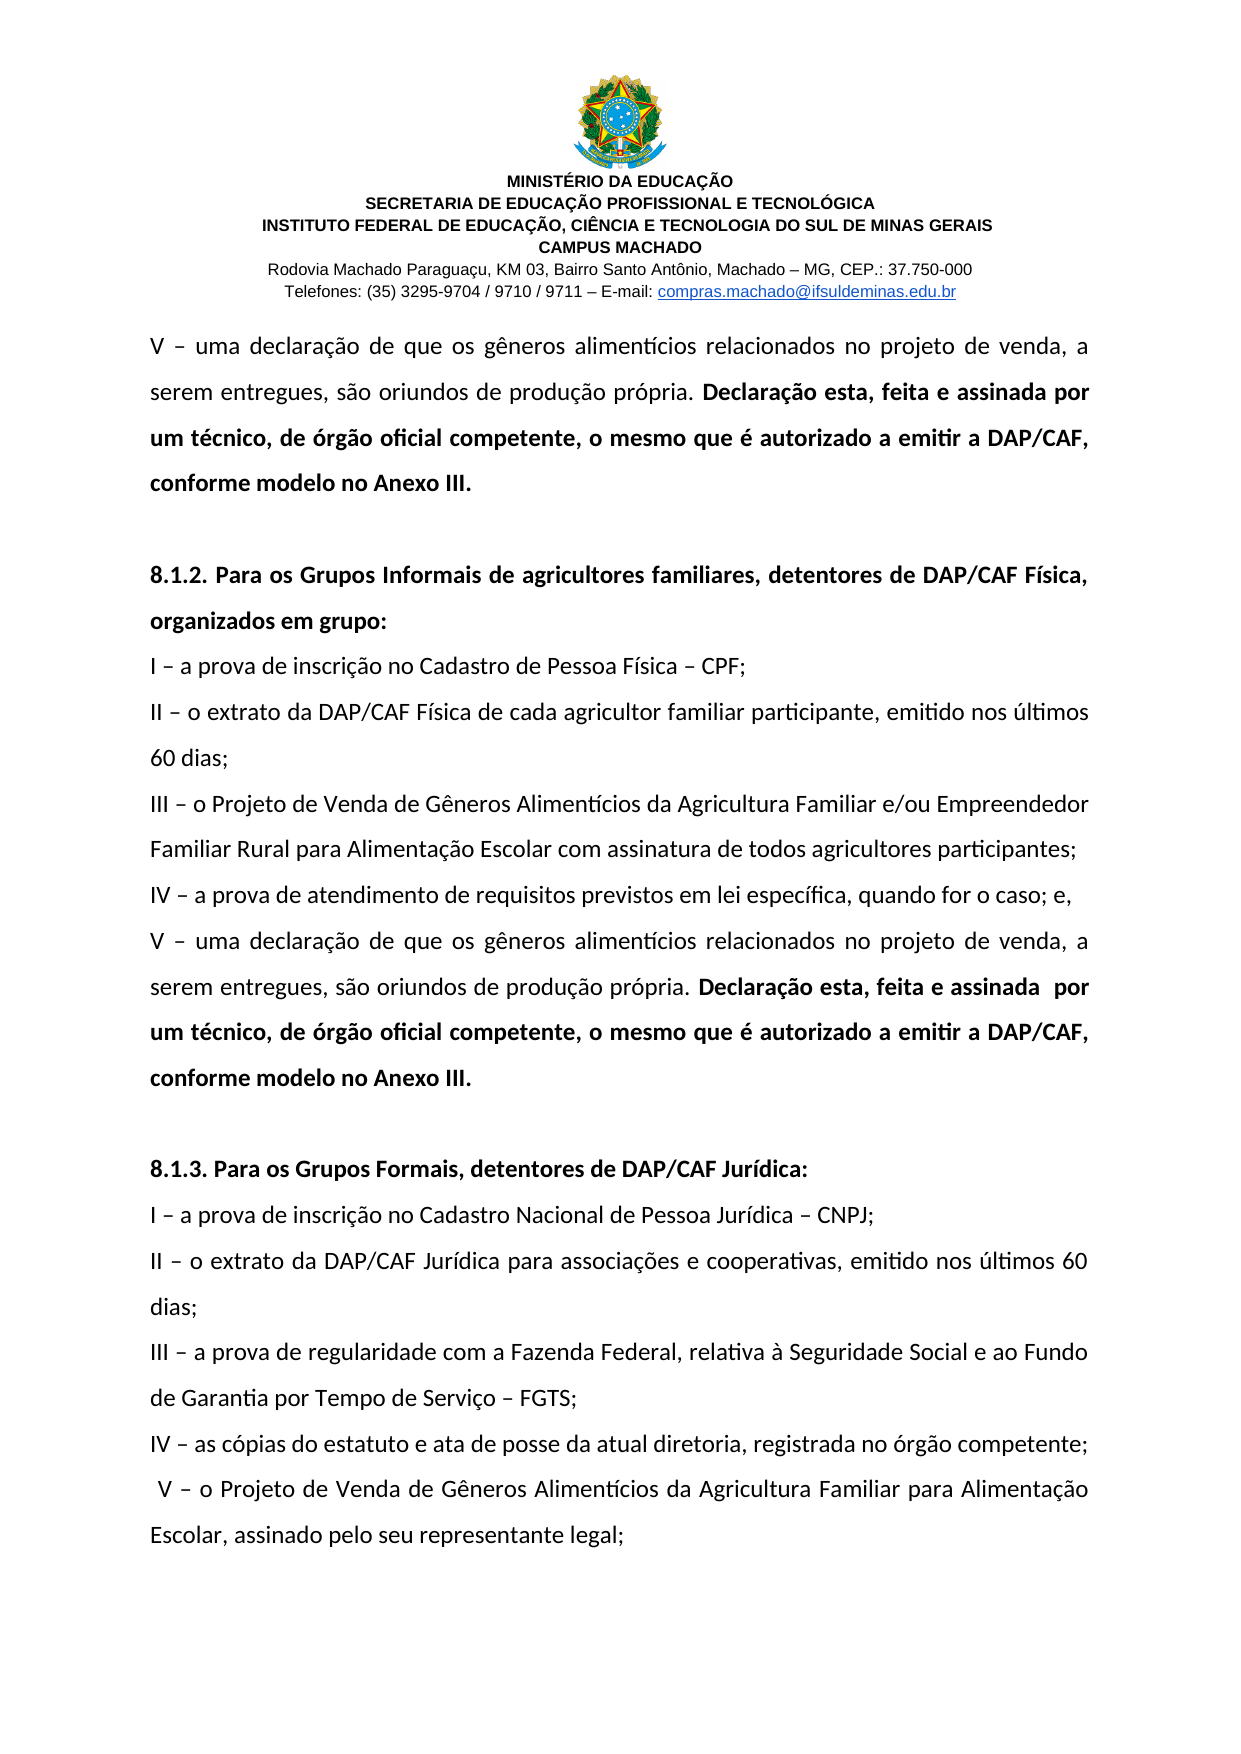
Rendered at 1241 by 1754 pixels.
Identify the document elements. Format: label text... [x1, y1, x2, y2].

text V – uma declaração de que os gêneros alimentícios relacionados no projeto de venda, a serem entregues, são oriundos de produção própria. Declaração esta, feita e assinada por um técnico, de órgão oficial competente, o mesmo que é autorizado a emitir a DAP/CAF, conforme modelo no Anexo III. [150, 330, 1090, 498]
text IV – as cópias do estatuto e ata de posse da atual diretoria, registrada no órgão competente; [150, 1428, 1090, 1458]
text III – a prova de regularidade com a Fazenda Federal, relativa à Seguridade Social e ao Fundo de Garantia por Tempo de Serviço – FGTS; [150, 1336, 1090, 1413]
text I – a prova de inscrição no Cadastro Nacional de Pessoa Jurídica – CNPJ; [150, 1199, 1090, 1230]
text V – uma declaração de que os gêneros alimentícios relacionados no projeto de venda, a serem entregues, são oriundos de produção própria. Declaração esta, feita e assinada por um técnico, de órgão oficial competente, o mesmo que é autorizado a emitir a DAP/CAF, conforme modelo no Anexo III. [150, 925, 1090, 1093]
text II – o extrato da DAP/CAF Jurídica para associações e cooperativas, emitido nos últimos 60 dias; [150, 1245, 1090, 1321]
picture [639, 150, 650, 156]
text V – o Projeto de Venda de Gêneros Alimentícios da Agricultura Familiar para Alimentação Escolar, assinado pelo seu representante legal; [150, 1474, 1090, 1550]
text II – o extrato da DAP/CAF Física de cada agricultor familiar participante, emitido nos últimos 60 dias; [150, 696, 1090, 772]
picture [573, 75, 667, 169]
text 8.1.3. Para os Grupos Formais, detentores de DAP/CAF Jurídica: [150, 1153, 1090, 1184]
text 8.1.2. Para os Grupos Informais de agricultores familiares, detentores de DAP/CAF Física, organizados em grupo: [150, 559, 1090, 635]
picture [613, 164, 628, 169]
text IV – a prova de atendimento de requisitos previstos em lei específica, quando for o caso; e, [150, 879, 1090, 910]
text I – a prova de inscrição no Cadastro de Pessoa Física – CPF; [150, 651, 1090, 681]
text III – o Projeto de Venda de Gêneros Alimentícios da Agricultura Familiar e/ou Empreendedor Familiar Rural para Alimentação Escolar com assinatura de todos agricultores participantes; [150, 788, 1090, 864]
